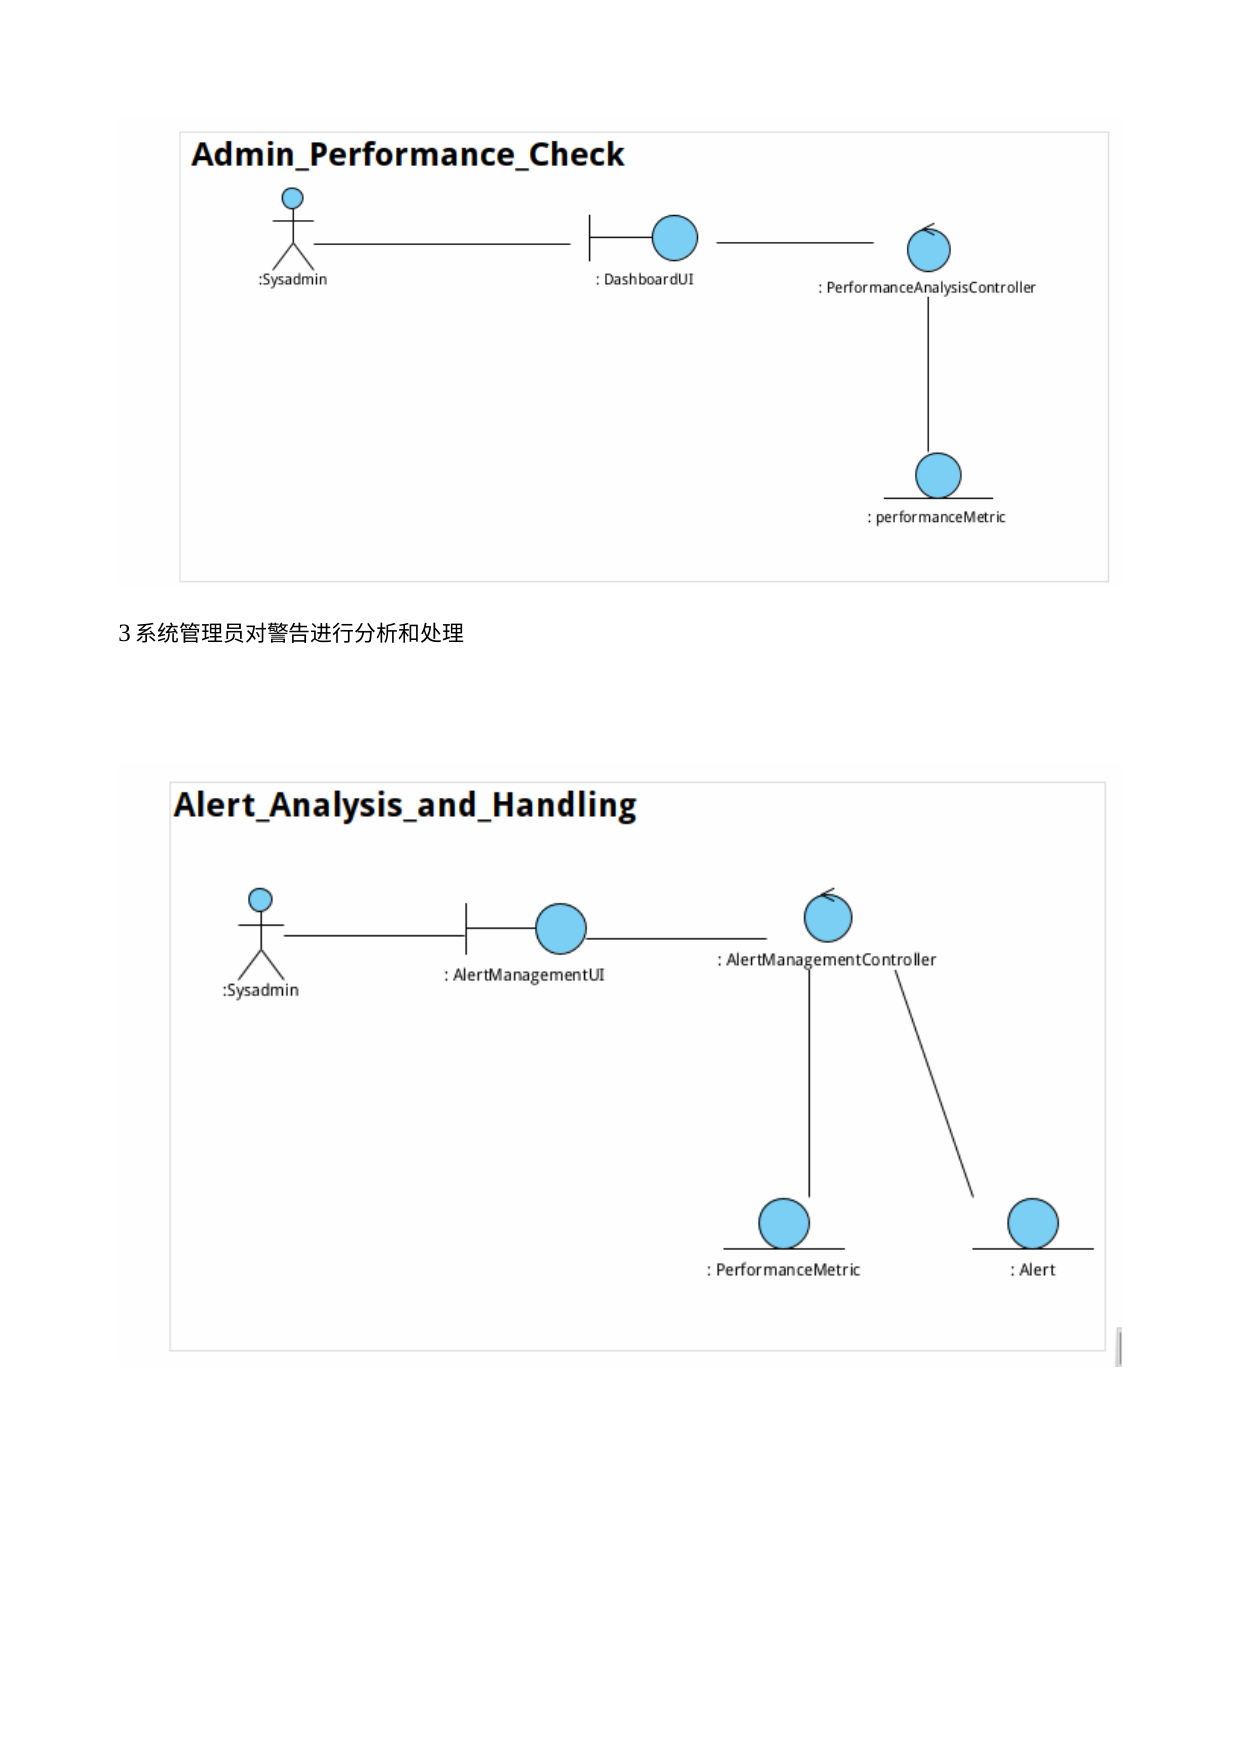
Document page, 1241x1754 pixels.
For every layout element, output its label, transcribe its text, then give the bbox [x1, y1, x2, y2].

picture [118, 762, 1123, 1367]
text 3系统管理员对警告进行分析和处理 [118, 616, 1122, 648]
picture [118, 118, 1123, 588]
